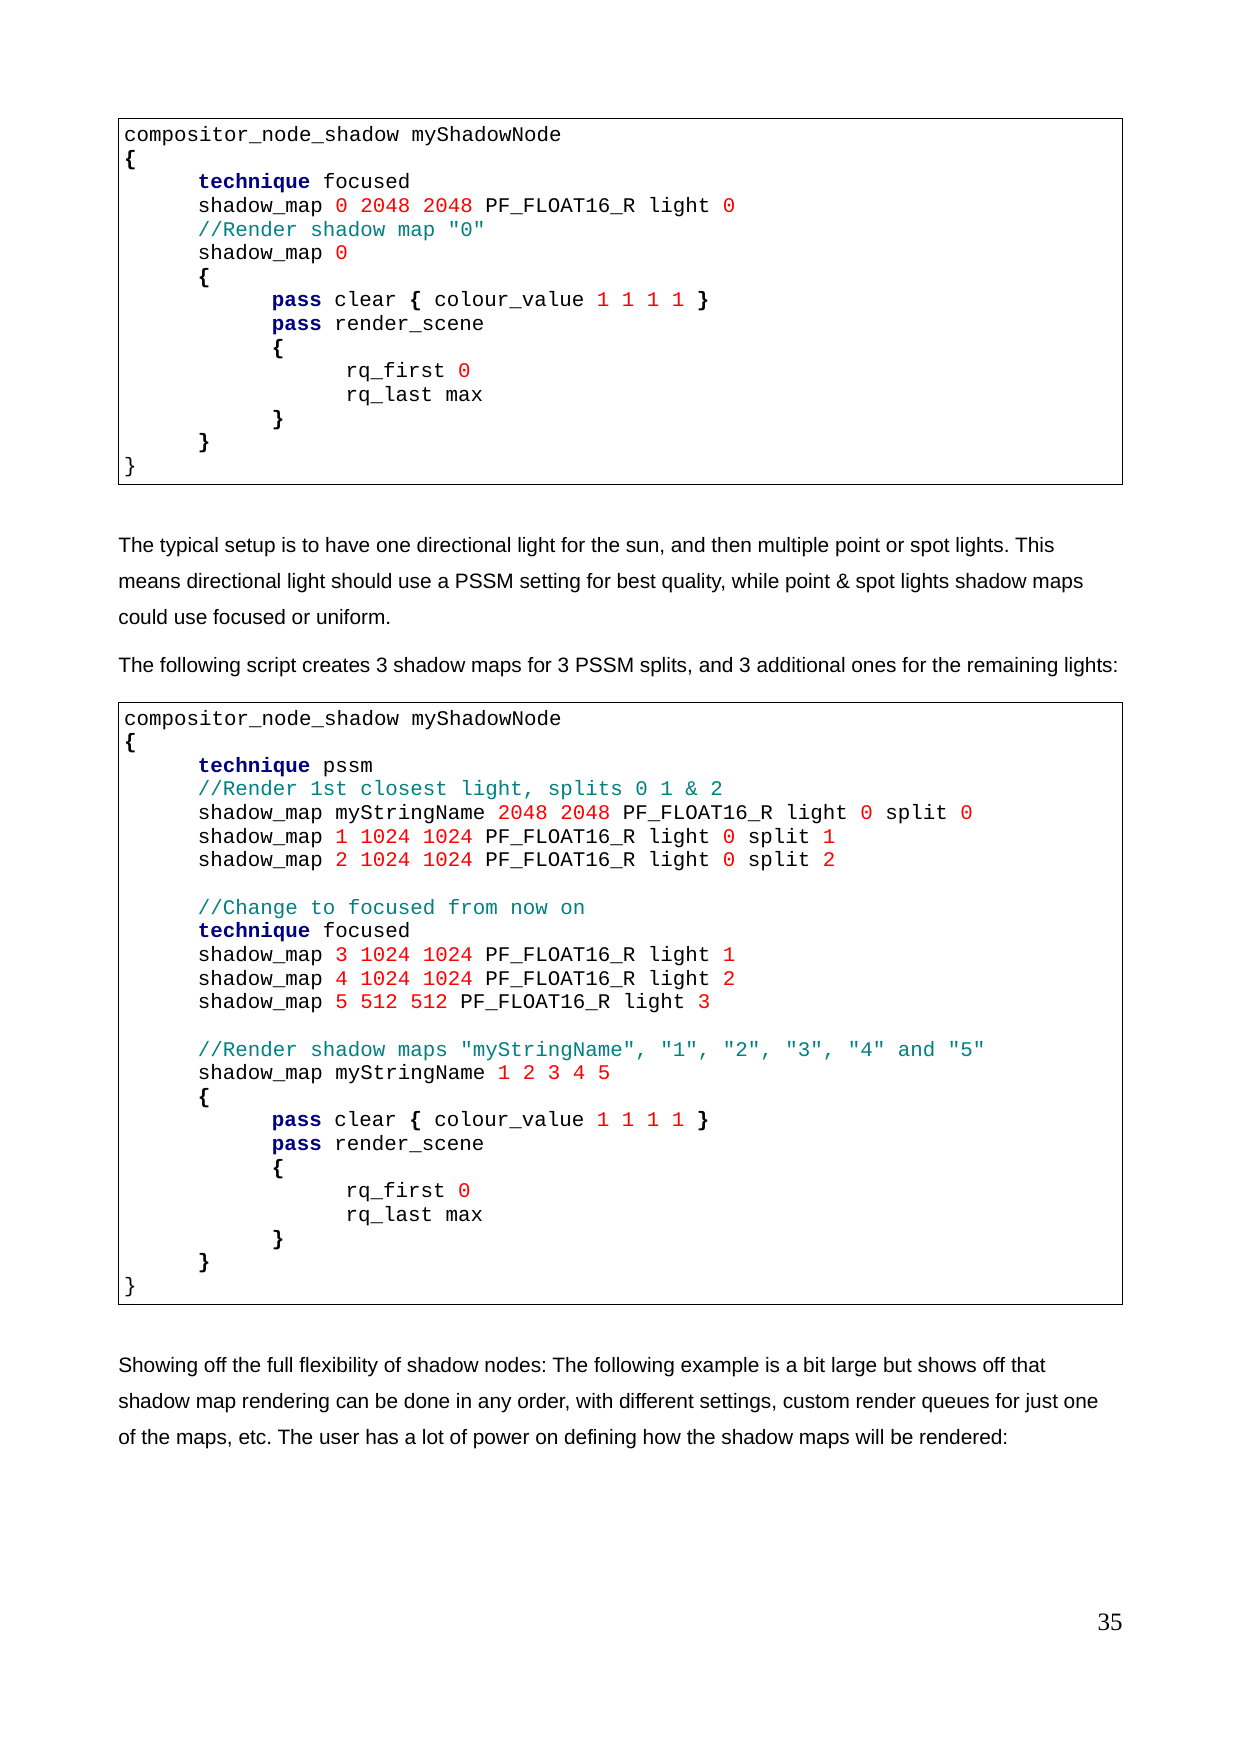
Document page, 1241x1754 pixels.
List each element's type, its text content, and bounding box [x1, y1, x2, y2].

text Showing off the full flexibility of shadow nodes: The following example is a bit large but shows off that shadow map rendering can be done in any order, with different settings, custom render queues for just one of the maps, etc. The user has a lot of power on defining how the shadow maps will be rendered: [118, 1353, 1122, 1449]
table_header compositor_node_shadow myShadowNode { technique pssm //Render 1st closest light, splits 0 1 & 2 shadow_map myStringName 2048 2048 PF_FLOAT16_R light 0 split 0 shadow_map 1 1024 1024 PF_FLOAT16_R light 0 split 1 shadow_map 2 1024 1024 PF_FLOAT16_R light 0 split 2 //Change to focused from now on technique focused shadow_map 3 1024 1024 PF_FLOAT16_R light 1 shadow_map 4 1024 1024 PF_FLOAT16_R light 2 shadow_map 5 512 512 PF_FLOAT16_R light 3 //Render shadow maps "myStringName", "1", "2", "3", "4" and "5" shadow_map myStringName 1 2 3 4 5 { pass clear { colour_value 1 1 1 1 } pass render_scene { rq_first 0 rq_last max } } } [119, 703, 1122, 1304]
table_header compositor_node_shadow myShadowNode { technique focused shadow_map 0 2048 2048 PF_FLOAT16_R light 0 //Render shadow map "0" shadow_map 0 { pass clear { colour_value 1 1 1 1 } pass render_scene { rq_first 0 rq_last max } } } [119, 119, 1122, 484]
text The following script creates 3 shadow maps for 3 PSSM splits, and 3 additional ones for the remaining lights: [118, 653, 1122, 677]
text The typical setup is to have one directional light for the sun, and then multiple point or spot lights. This means directional light should use a PSSM setting for best quality, while point & spot lights shadow maps could use focused or uniform. [118, 533, 1122, 629]
